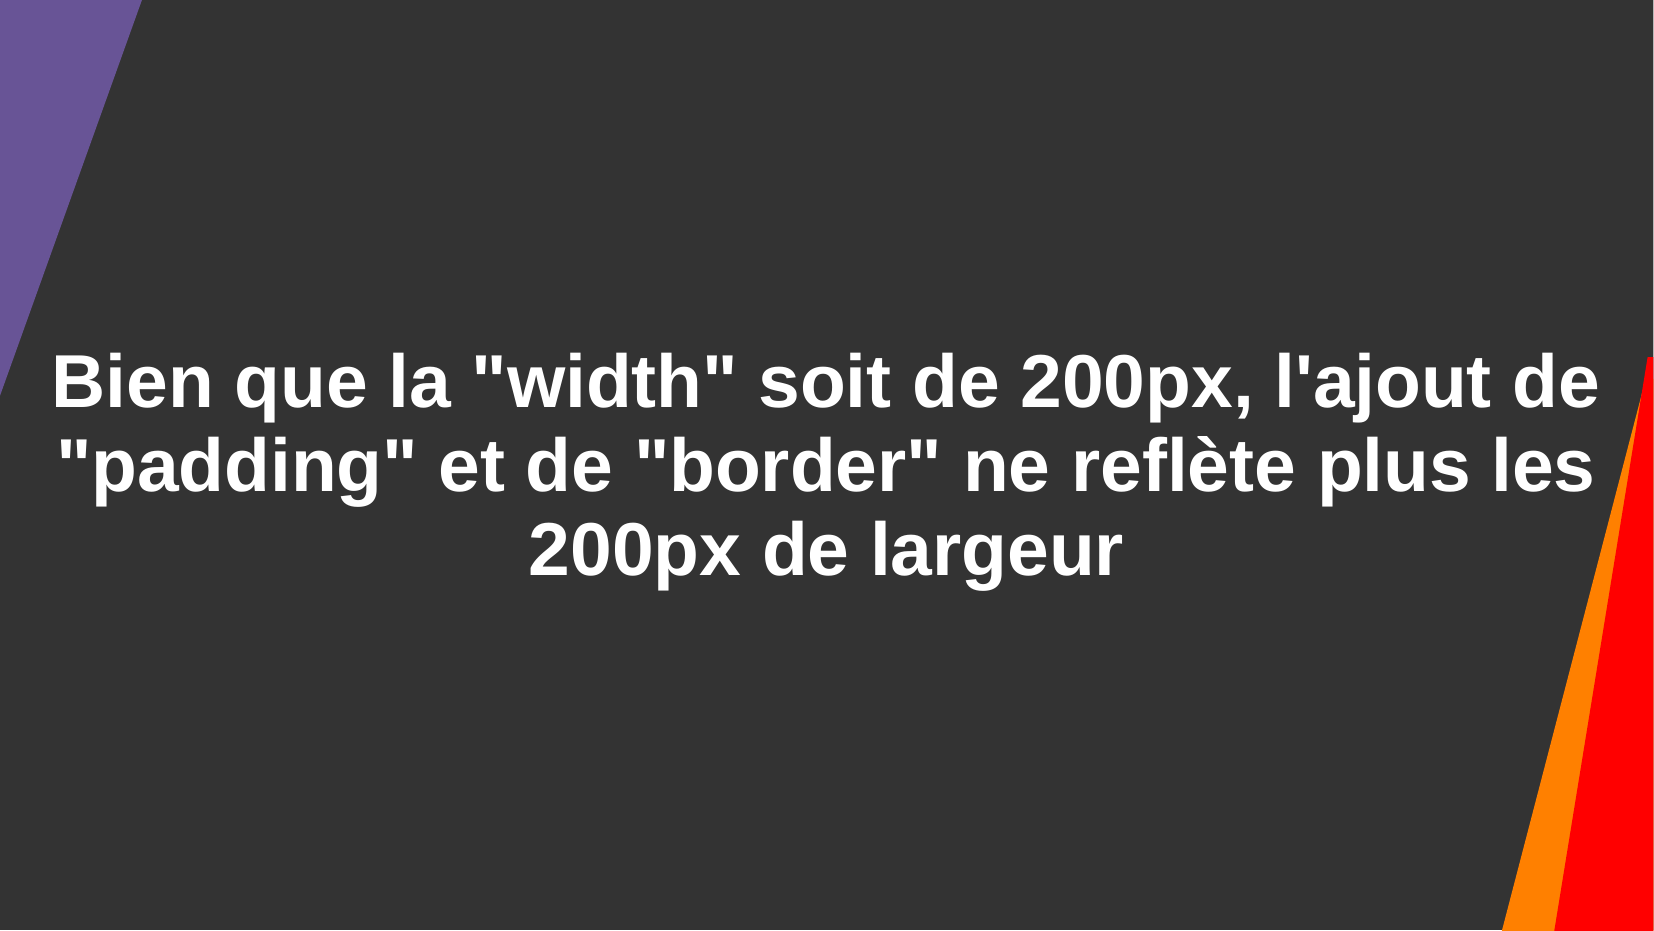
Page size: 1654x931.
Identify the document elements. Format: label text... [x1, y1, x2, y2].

text_box [1501, 356, 1654, 931]
title Bien que la "width" soit de 200px, l'ajout de "padding" et de "border" ne reflète plus les 200px de largeur [31, 339, 1622, 592]
text_box [0, 0, 142, 396]
